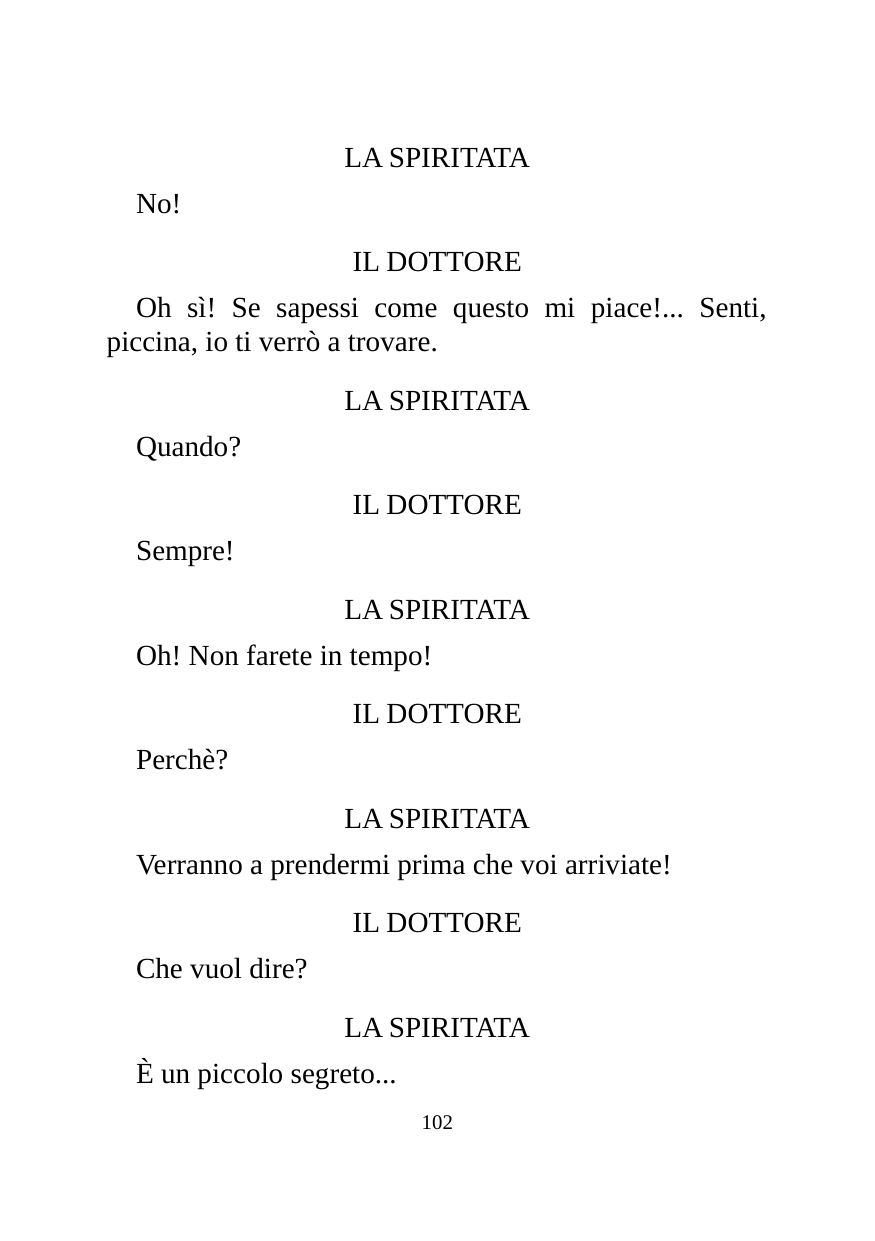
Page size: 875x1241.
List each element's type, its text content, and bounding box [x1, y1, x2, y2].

text IL DOTTORE [106, 906, 768, 939]
text Oh! Non farete in tempo! [106, 638, 768, 671]
text Verranno a prendermi prima che voi arriviate! [106, 847, 768, 881]
text Oh sì! Se sapessi come questo mi piace!... Senti, piccina, io ti verrò a trovare. [106, 291, 768, 358]
text LA SPIRITATA [106, 801, 768, 834]
text LA SPIRITATA [106, 1010, 768, 1044]
text No! [106, 186, 768, 219]
text Sempre! [106, 533, 768, 567]
text IL DOTTORE [106, 696, 768, 730]
text IL DOTTORE [106, 487, 768, 521]
text È un piccolo segreto... [106, 1056, 768, 1090]
text Perchè? [106, 742, 768, 776]
text LA SPIRITATA [106, 592, 768, 625]
text LA SPIRITATA [106, 140, 768, 173]
text LA SPIRITATA [106, 383, 768, 416]
text Quando? [106, 429, 768, 462]
text IL DOTTORE [106, 244, 768, 278]
text Che vuol dire? [106, 952, 768, 985]
